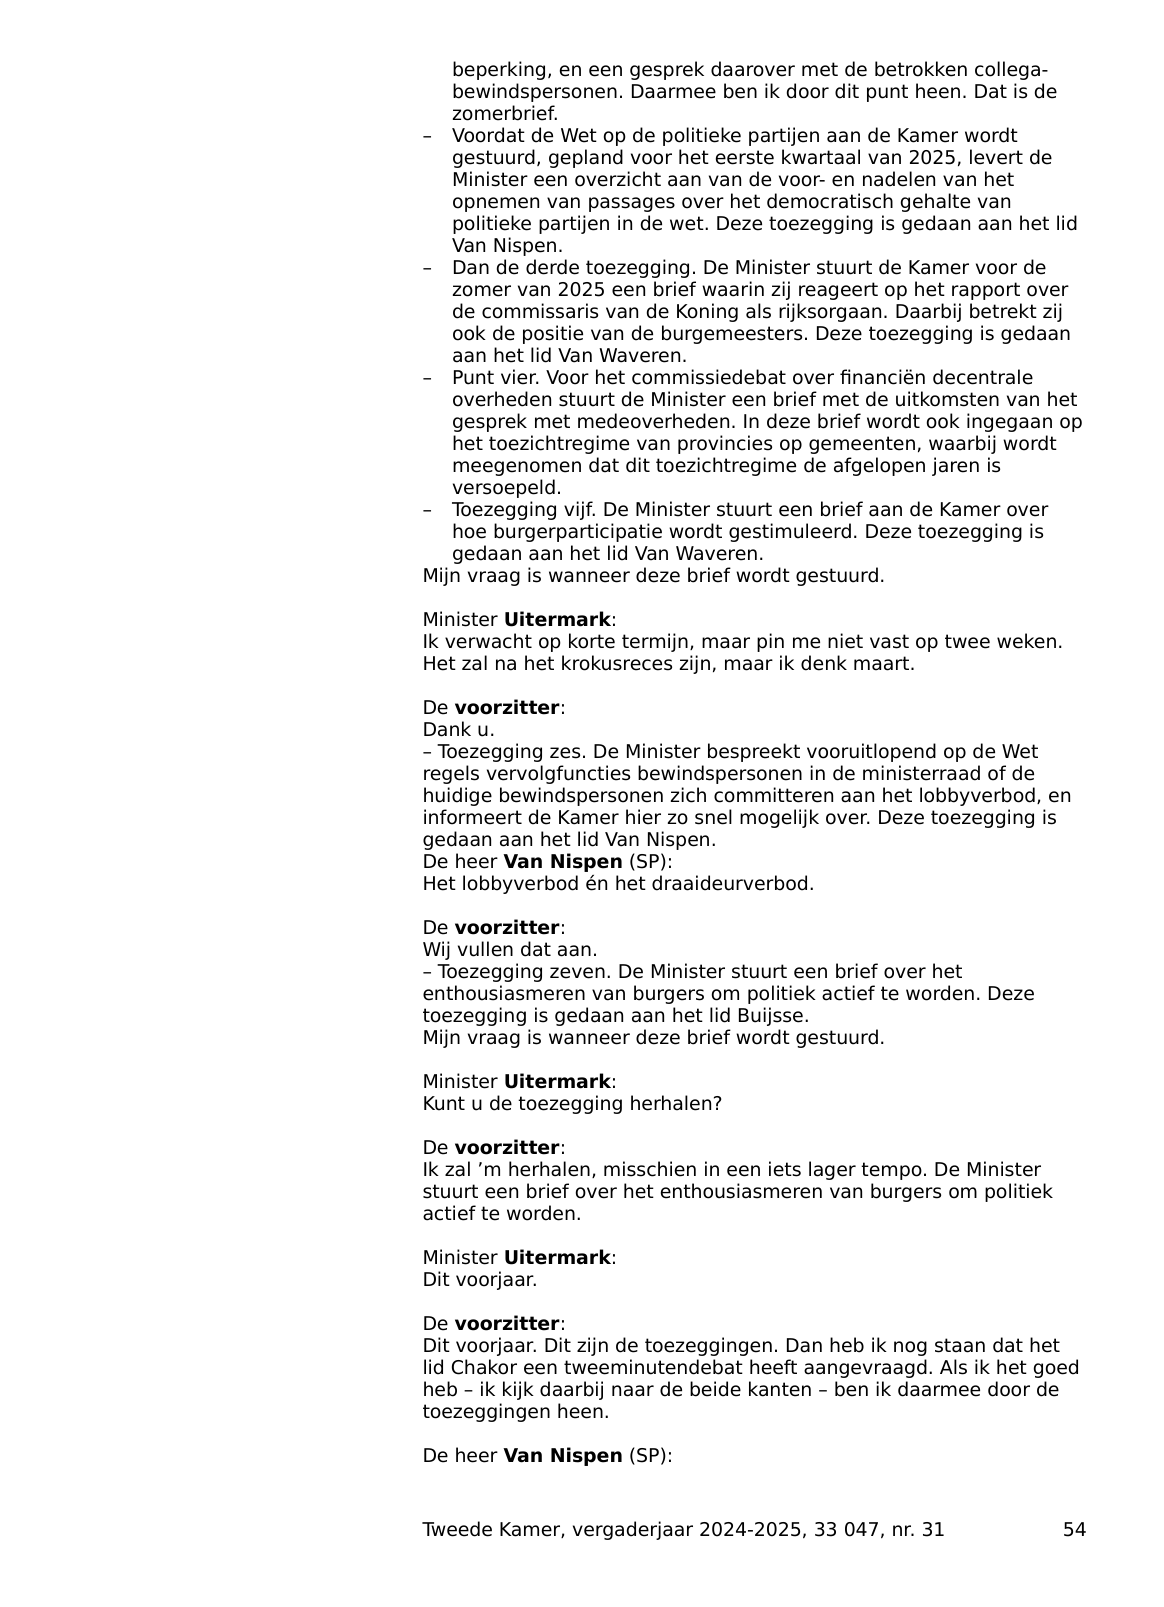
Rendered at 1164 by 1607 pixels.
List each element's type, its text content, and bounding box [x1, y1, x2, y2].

text – Voordat de Wet op de politieke partijen aan de Kamer wordt gestuurd, gepland voor het eerste kwartaal van 2025, levert de Minister een overzicht aan van de voor- en nadelen van het opnemen van passages over het democratisch gehalte van politieke partijen in de wet. Deze toezegging is gedaan aan het lid Van Nispen. [422, 125, 1087, 257]
text – Toezegging vijf. De Minister stuurt een brief aan de Kamer over hoe burgerparticipatie wordt gestimuleerd. Deze toezegging is gedaan aan het lid Van Waveren. [422, 499, 1087, 564]
text De voorzitter: [422, 917, 1087, 939]
text Ik verwacht op korte termijn, maar pin me niet vast op twee weken. Het zal na het krokusreces zijn, maar ik denk maart. [422, 631, 1087, 675]
text Mijn vraag is wanneer deze brief wordt gestuurd. [422, 1027, 1087, 1049]
text Dit voorjaar. Dit zijn de toezeggingen. Dan heb ik nog staan dat het lid Chakor een tweeminutendebat heeft aangevraagd. Als ik het goed heb – ik kijk daarbij naar de beide kanten – ben ik daarmee door de toezeggingen heen. [422, 1335, 1087, 1423]
text Het lobbyverbod én het draaideurverbod. [422, 873, 1087, 895]
text Minister Uitermark: [422, 1071, 1087, 1093]
text De voorzitter: [422, 697, 1087, 719]
text Minister Uitermark: [422, 609, 1087, 631]
text De voorzitter: [422, 1313, 1087, 1335]
text Mijn vraag is wanneer deze brief wordt gestuurd. [422, 564, 1087, 587]
text Ik zal ’m herhalen, misschien in een iets lager tempo. De Minister stuurt een brief over het enthousiasmeren van burgers om politiek actief te worden. [422, 1159, 1087, 1225]
text Dank u. [422, 719, 1087, 741]
text Dit voorjaar. [422, 1269, 1087, 1291]
text – Punt vier. Voor het commissiedebat over financiën decentrale overheden stuurt de Minister een brief met de uitkomsten van het gesprek met medeoverheden. In deze brief wordt ook ingegaan op het toezichtregime van provincies op gemeenten, waarbij wordt meegenomen dat dit toezichtregime de afgelopen jaren is versoepeld. [422, 367, 1087, 499]
text – Toezegging zeven. De Minister stuurt een brief over het enthousiasmeren van burgers om politiek actief te worden. Deze toezegging is gedaan aan het lid Buijsse. [422, 961, 1087, 1027]
text De voorzitter: [422, 1137, 1087, 1159]
text Kunt u de toezegging herhalen? [422, 1093, 1087, 1115]
text Wij vullen dat aan. [422, 939, 1087, 961]
text – Toezegging zes. De Minister bespreekt vooruitlopend op de Wet regels vervolgfuncties bewindspersonen in de ministerraad of de huidige bewindspersonen zich committeren aan het lobbyverbod, en informeert de Kamer hier zo snel mogelijk over. Deze toezegging is gedaan aan het lid Van Nispen. [422, 741, 1087, 851]
text – Dan de derde toezegging. De Minister stuurt de Kamer voor de zomer van 2025 een brief waarin zij reageert op het rapport over de commissaris van de Koning als rijksorgaan. Daarbij betrekt zij ook de positie van de burgemeesters. Deze toezegging is gedaan aan het lid Van Waveren. [422, 257, 1087, 367]
text Minister Uitermark: [422, 1247, 1087, 1269]
text beperking, en een gesprek daarover met de betrokken collega-bewindspersonen. Daarmee ben ik door dit punt heen. Dat is de zomerbrief. [422, 59, 1087, 125]
text De heer Van Nispen (SP): [422, 851, 1087, 873]
text De heer Van Nispen (SP): [422, 1445, 1087, 1467]
